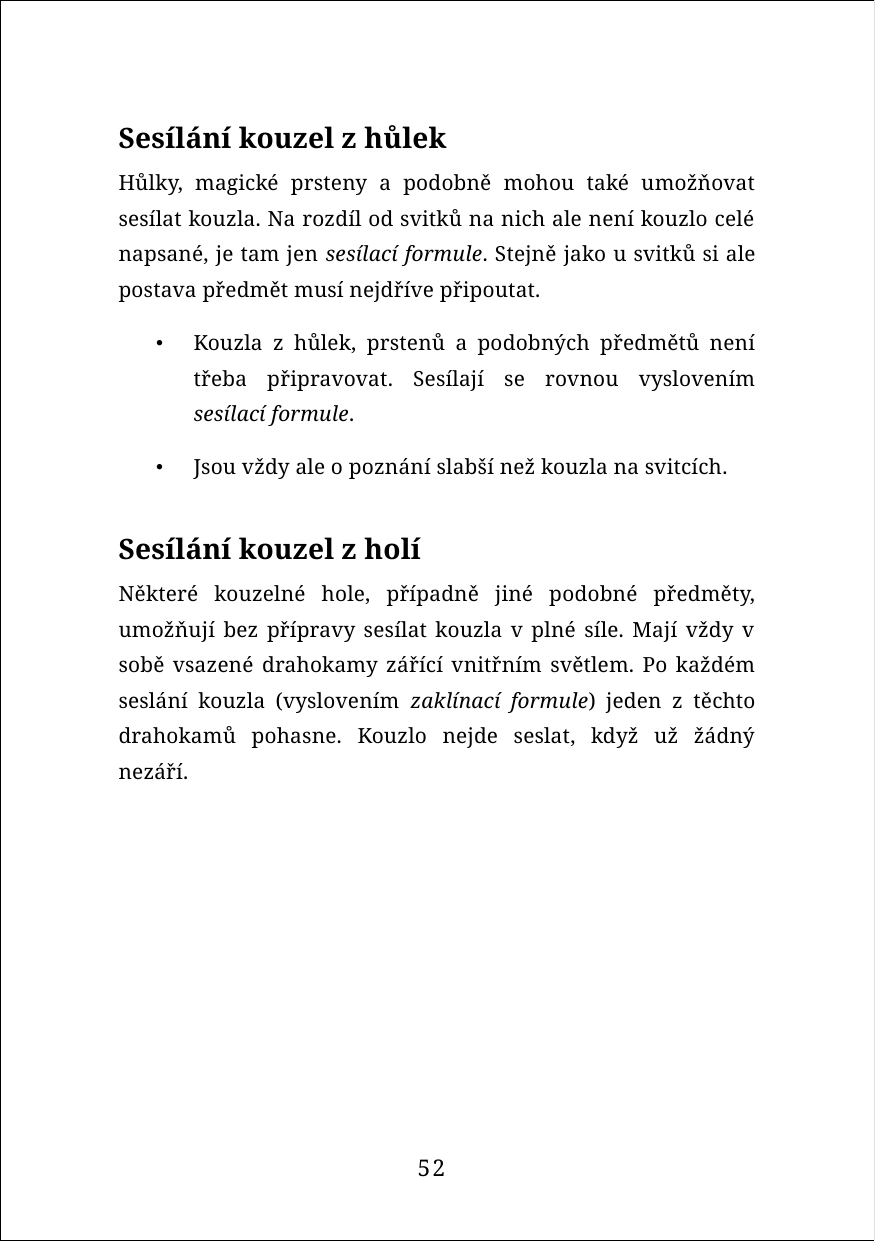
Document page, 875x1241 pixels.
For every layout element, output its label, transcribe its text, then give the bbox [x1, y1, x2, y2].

text Některé kouzelné hole, případně jiné podobné předměty, umožňují bez přípravy sesílat kouzla v plné síle. Mají vždy v sobě vsazené drahokamy zářící vnitřním světlem. Po každém seslání kouzla (vyslovením zaklínací formule) jeden z těchto drahokamů pohasne. Kouzlo nejde seslat, když už žádný nezáří. [118, 579, 756, 785]
text Hůlky, magické prsteny a podobně mohou také umožňovat sesílat kouzla. Na rozdíl od svitků na nich ale není kouzlo celé napsané, je tam jen sesílací formule. Stejně jako u svitků si ale postava předmět musí nejdříve připoutat. [118, 168, 756, 303]
list Jsou vždy ale o poznání slabší než kouzla na svitcích. [156, 452, 756, 481]
subtitle Sesílání kouzel z hůlek [118, 118, 756, 157]
subtitle Sesílání kouzel z holí [118, 529, 756, 568]
list Kouzla z hůlek, prstenů a podobných předmětů není třeba připravovat. Sesílají se rovnou vyslovením sesílací formule. [156, 328, 756, 428]
